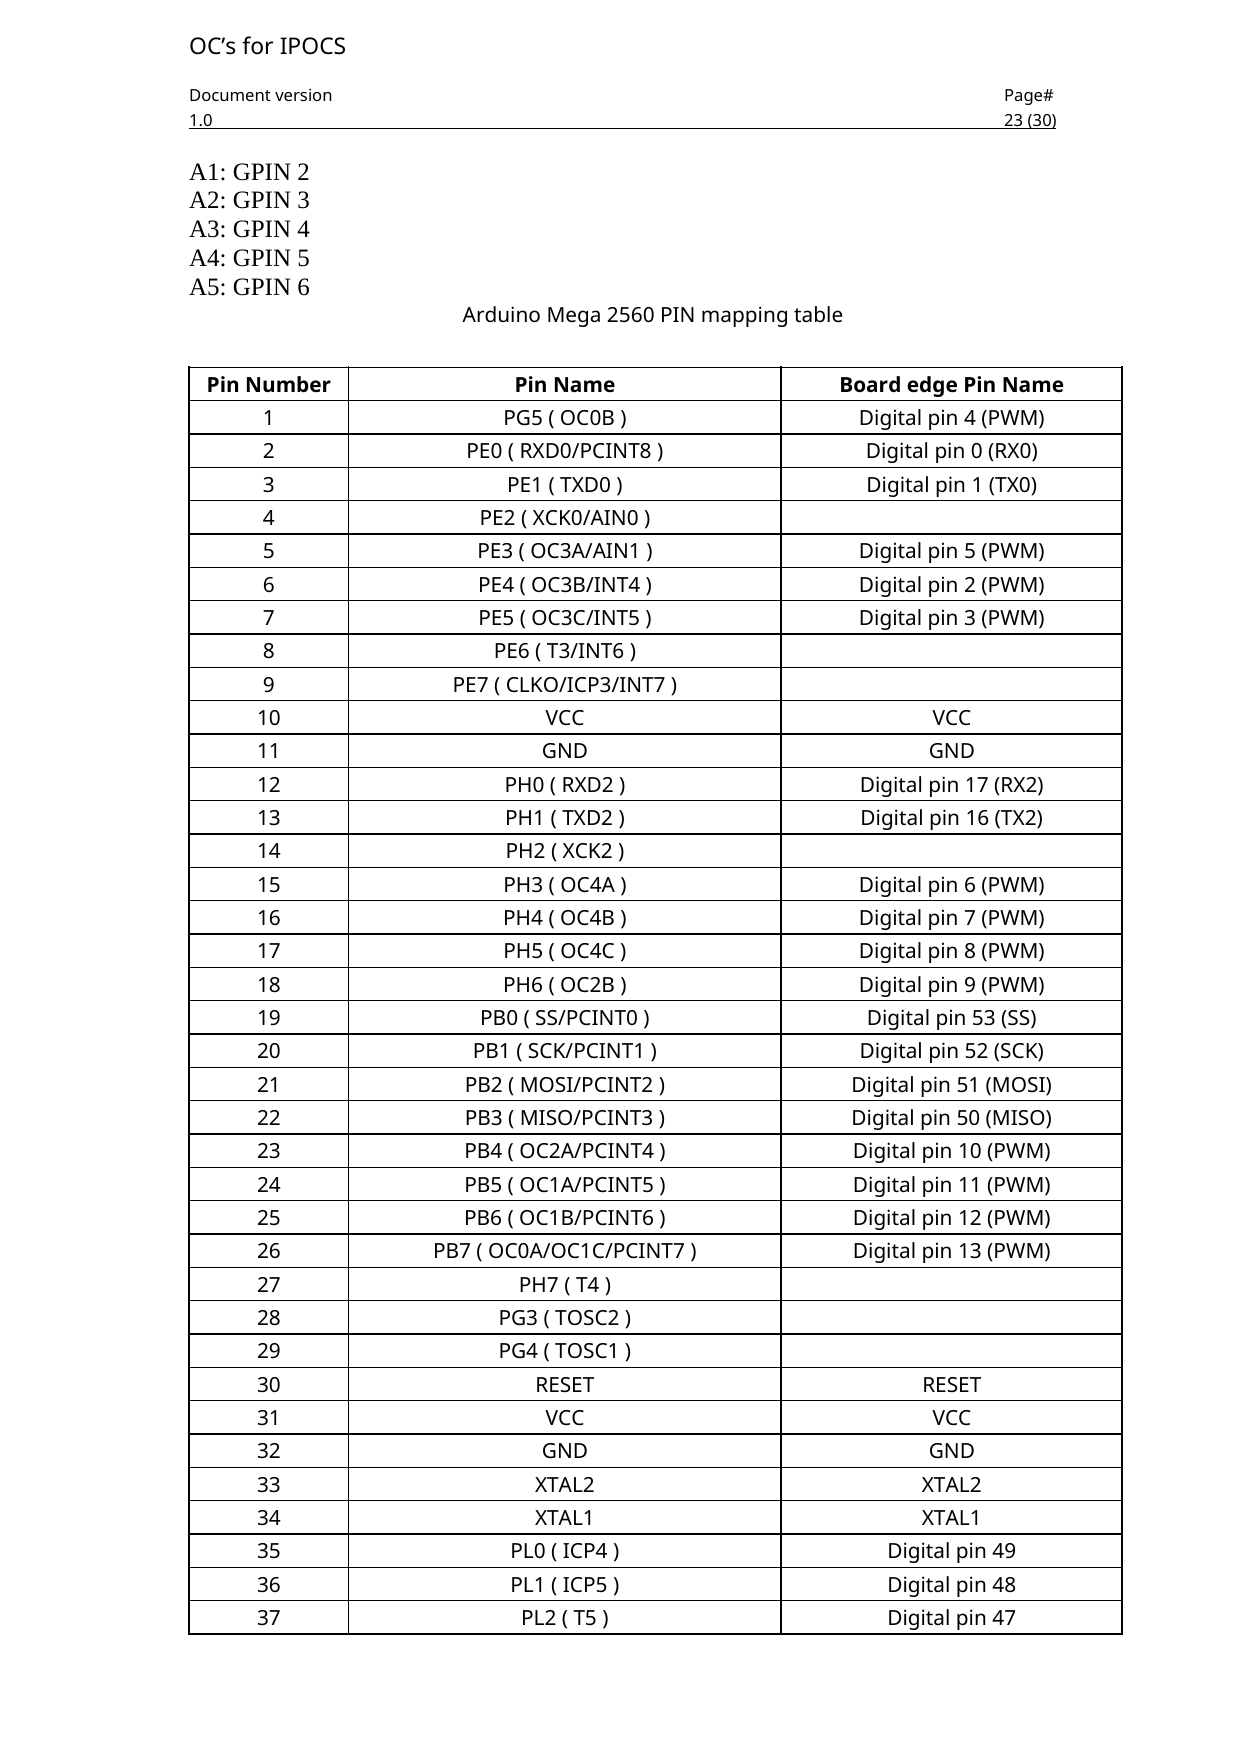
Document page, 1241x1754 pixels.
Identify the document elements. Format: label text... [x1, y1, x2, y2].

table_cell XTAL1 [782, 1501, 1121, 1533]
table_cell 8 [190, 635, 348, 666]
table_cell Digital pin 47 [782, 1601, 1121, 1633]
table_cell [782, 1301, 1121, 1333]
table_cell 22 [190, 1101, 348, 1133]
table_cell VCC [782, 1401, 1121, 1433]
table_cell [782, 835, 1121, 866]
table_cell PH3 ( OC4A ) [349, 868, 780, 900]
table_cell PE2 ( XCK0/AIN0 ) [349, 501, 780, 533]
text Arduino Mega 2560 PIN mapping table [189, 300, 1122, 329]
table_cell 12 [190, 768, 348, 800]
table_cell VCC [349, 701, 780, 733]
table_cell Digital pin 3 (PWM) [782, 601, 1121, 633]
table_cell 17 [190, 935, 348, 966]
table_cell [782, 635, 1121, 666]
table_cell Digital pin 16 (TX2) [782, 801, 1121, 833]
table_cell [782, 1335, 1121, 1366]
table_cell PB1 ( SCK/PCINT1 ) [349, 1035, 780, 1066]
table_cell 14 [190, 835, 348, 866]
table_cell Digital pin 4 (PWM) [782, 401, 1121, 433]
table_cell PB4 ( OC2A/PCINT4 ) [349, 1135, 780, 1166]
table_cell 3 [190, 468, 348, 500]
table_cell Digital pin 5 (PWM) [782, 535, 1121, 566]
table_cell Digital pin 0 (RX0) [782, 435, 1121, 466]
table_cell 28 [190, 1301, 348, 1333]
table_cell [782, 501, 1121, 533]
table_cell 30 [190, 1368, 348, 1400]
table_cell PH2 ( XCK2 ) [349, 835, 780, 866]
table_cell 7 [190, 601, 348, 633]
table_cell GND [782, 735, 1121, 766]
table_cell PL0 ( ICP4 ) [349, 1535, 780, 1566]
table_cell PE3 ( OC3A/AIN1 ) [349, 535, 780, 566]
table_cell Digital pin 49 [782, 1535, 1121, 1566]
table_cell 34 [190, 1501, 348, 1533]
table_cell 6 [190, 568, 348, 600]
table_cell PE4 ( OC3B/INT4 ) [349, 568, 780, 600]
table_cell PG4 ( TOSC1 ) [349, 1335, 780, 1366]
table_cell 13 [190, 801, 348, 833]
table_cell RESET [349, 1368, 780, 1400]
table_cell [782, 668, 1121, 700]
table_cell Digital pin 8 (PWM) [782, 935, 1121, 966]
table_cell VCC [782, 701, 1121, 733]
table_cell 2 [190, 435, 348, 466]
table_cell PB0 ( SS/PCINT0 ) [349, 1001, 780, 1033]
table_cell PB6 ( OC1B/PCINT6 ) [349, 1201, 780, 1233]
table_cell GND [782, 1435, 1121, 1466]
table_cell 10 [190, 701, 348, 733]
table_cell PL1 ( ICP5 ) [349, 1568, 780, 1600]
table_cell RESET [782, 1368, 1121, 1400]
table_cell Digital pin 10 (PWM) [782, 1135, 1121, 1166]
table_cell 16 [190, 901, 348, 933]
table_cell 26 [190, 1235, 348, 1266]
table_cell Digital pin 12 (PWM) [782, 1201, 1121, 1233]
table_cell 29 [190, 1335, 348, 1366]
table_cell PL2 ( T5 ) [349, 1601, 780, 1633]
table_cell XTAL1 [349, 1501, 780, 1533]
table_cell 24 [190, 1168, 348, 1200]
table_cell PE5 ( OC3C/INT5 ) [349, 601, 780, 633]
table_cell PH4 ( OC4B ) [349, 901, 780, 933]
table_cell 11 [190, 735, 348, 766]
table_cell PH7 ( T4 ) [349, 1268, 780, 1300]
table_cell PE1 ( TXD0 ) [349, 468, 780, 500]
table_cell 19 [190, 1001, 348, 1033]
table_header Pin Number [190, 368, 348, 400]
table_cell 1 [190, 401, 348, 433]
table_cell 18 [190, 968, 348, 1000]
table_cell Digital pin 6 (PWM) [782, 868, 1121, 900]
table_cell GND [349, 1435, 780, 1466]
table_cell 25 [190, 1201, 348, 1233]
table_cell 27 [190, 1268, 348, 1300]
table_cell 9 [190, 668, 348, 700]
table_cell PH0 ( RXD2 ) [349, 768, 780, 800]
table_cell PH5 ( OC4C ) [349, 935, 780, 966]
table_cell Digital pin 52 (SCK) [782, 1035, 1121, 1066]
table_cell [782, 1268, 1121, 1300]
table_cell Digital pin 9 (PWM) [782, 968, 1121, 1000]
table_cell PE6 ( T3/INT6 ) [349, 635, 780, 666]
table_cell Digital pin 51 (MOSI) [782, 1068, 1121, 1100]
table_cell PG5 ( OC0B ) [349, 401, 780, 433]
table_cell 5 [190, 535, 348, 566]
table_cell PH6 ( OC2B ) [349, 968, 780, 1000]
table_cell 33 [190, 1468, 348, 1500]
table_cell 20 [190, 1035, 348, 1066]
table_cell 31 [190, 1401, 348, 1433]
table_cell 15 [190, 868, 348, 900]
table_cell PH1 ( TXD2 ) [349, 801, 780, 833]
table_cell 32 [190, 1435, 348, 1466]
table_cell PB5 ( OC1A/PCINT5 ) [349, 1168, 780, 1200]
table_cell 37 [190, 1601, 348, 1633]
table_cell 23 [190, 1135, 348, 1166]
table_cell PG3 ( TOSC2 ) [349, 1301, 780, 1333]
table_cell Digital pin 1 (TX0) [782, 468, 1121, 500]
table_cell XTAL2 [782, 1468, 1121, 1500]
text A1: GPIN 2 A2: GPIN 3 A3: GPIN 4 A4: GPIN 5 A5: GPIN 6 [189, 157, 1122, 300]
table_cell Digital pin 53 (SS) [782, 1001, 1121, 1033]
table_cell VCC [349, 1401, 780, 1433]
table_cell 35 [190, 1535, 348, 1566]
table_cell 4 [190, 501, 348, 533]
table_cell 36 [190, 1568, 348, 1600]
table_cell GND [349, 735, 780, 766]
table_cell Digital pin 17 (RX2) [782, 768, 1121, 800]
table_cell 21 [190, 1068, 348, 1100]
table_cell PB7 ( OC0A/OC1C/PCINT7 ) [349, 1235, 780, 1266]
table_cell Digital pin 7 (PWM) [782, 901, 1121, 933]
table_cell Digital pin 2 (PWM) [782, 568, 1121, 600]
table_cell XTAL2 [349, 1468, 780, 1500]
table_cell PE7 ( CLKO/ICP3/INT7 ) [349, 668, 780, 700]
table_cell PB2 ( MOSI/PCINT2 ) [349, 1068, 780, 1100]
table_cell Digital pin 50 (MISO) [782, 1101, 1121, 1133]
table_cell Digital pin 48 [782, 1568, 1121, 1600]
table_cell PB3 ( MISO/PCINT3 ) [349, 1101, 780, 1133]
table_cell Digital pin 11 (PWM) [782, 1168, 1121, 1200]
table_cell Digital pin 13 (PWM) [782, 1235, 1121, 1266]
table_cell PE0 ( RXD0/PCINT8 ) [349, 435, 780, 466]
table_header Board edge Pin Name [782, 368, 1121, 400]
table_header Pin Name [349, 368, 780, 400]
